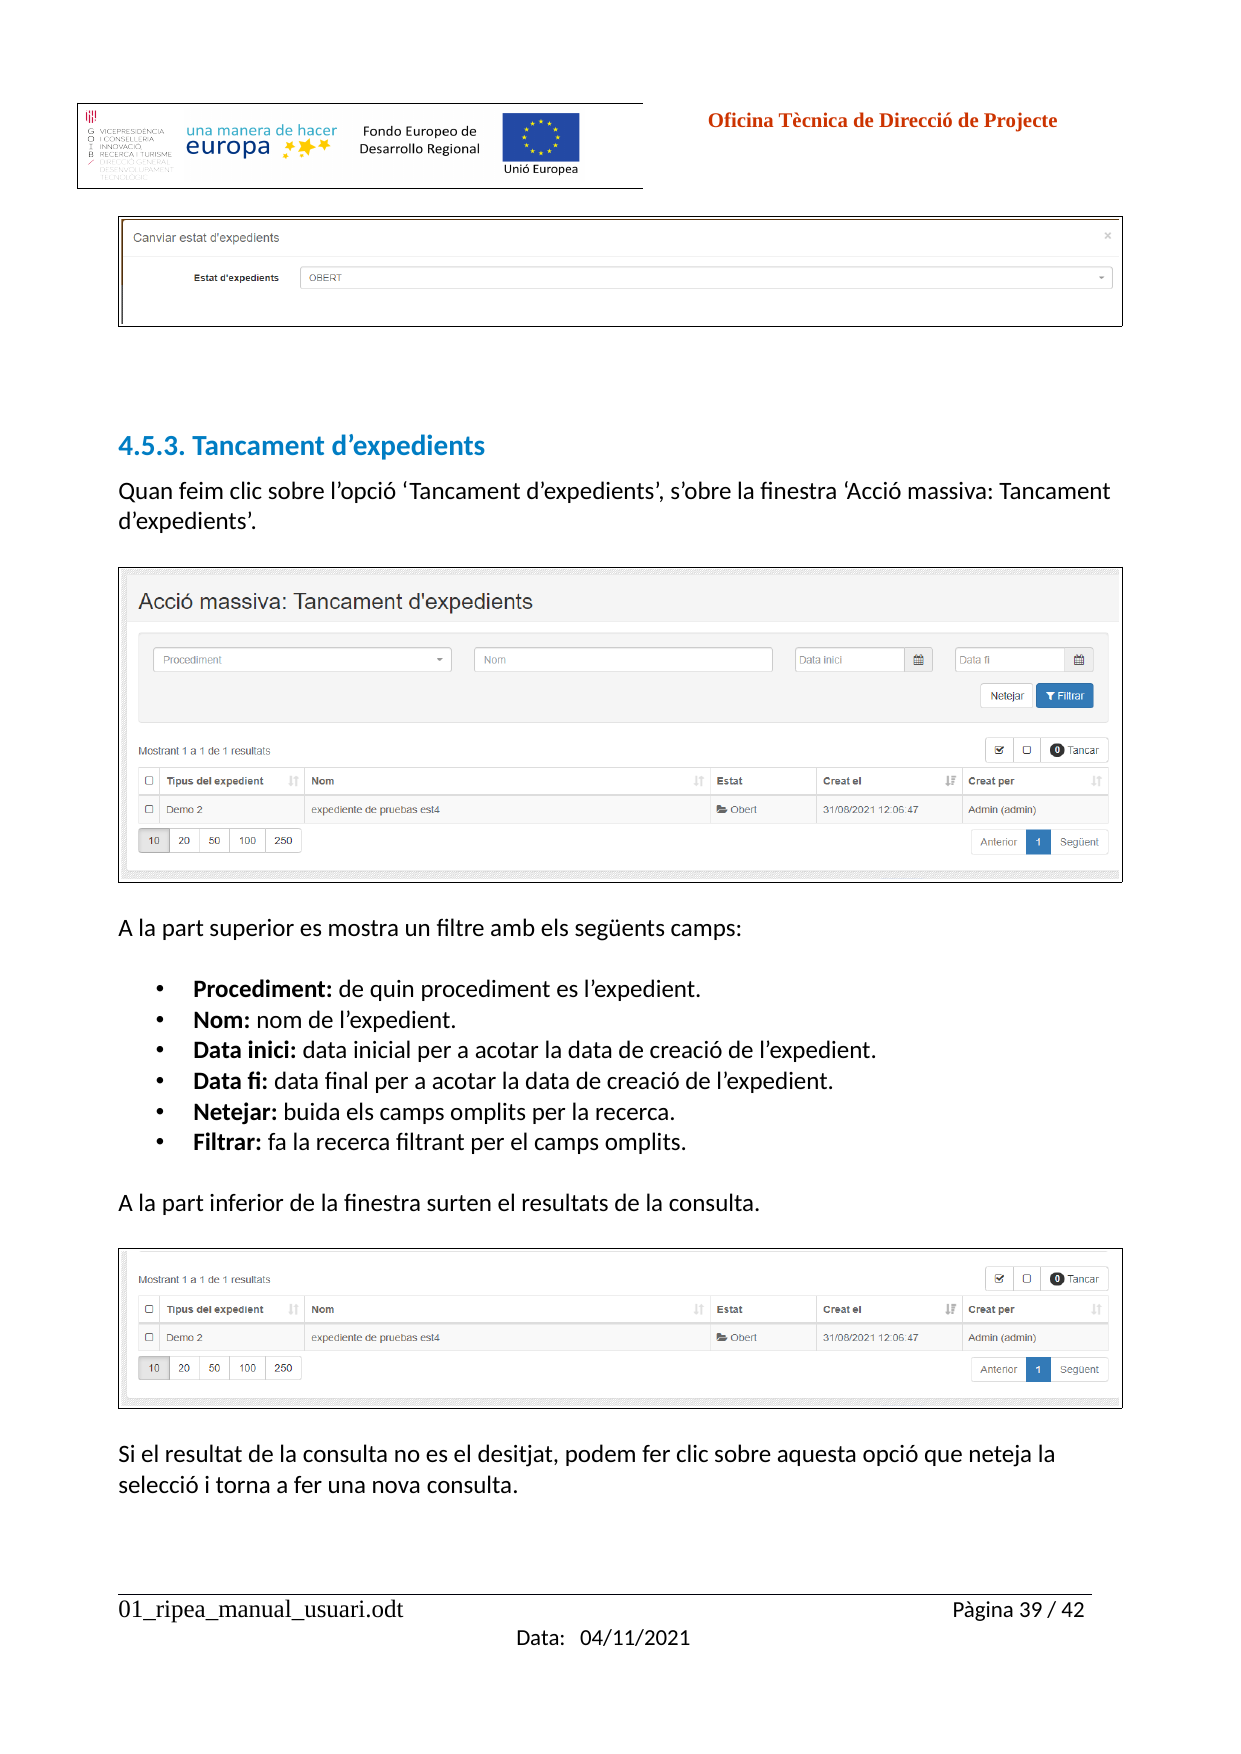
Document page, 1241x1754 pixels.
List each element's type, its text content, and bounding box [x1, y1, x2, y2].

list Filtrar: fa la recerca filtrant per el camps omplits. [156, 1126, 1122, 1157]
picture [121, 569, 1119, 879]
list Netejar: buida els camps omplits per la recerca. [156, 1096, 1122, 1126]
picture [121, 1251, 1119, 1406]
text Si el resultat de la consulta no es el desitjat, podem fer clic sobre aquesta opció que neteja la selecció i torna a fer una nova consulta. [118, 1439, 1122, 1500]
list Data fi: data final per a acotar la data de creació de l’expedient. [156, 1065, 1122, 1096]
list Data inici: data inicial per a acotar la data de creació de l’expedient. [156, 1034, 1122, 1065]
list Procediment: de quin procediment es l’expedient. [156, 973, 1122, 1004]
picture [82, 108, 178, 182]
list Nom: nom de l’expedient. [156, 1004, 1122, 1034]
picture [121, 219, 1119, 324]
text A la part inferior de la finestra surten el resultats de la consulta. [118, 1187, 1122, 1218]
text Quan feim clic sobre l’opció ‘Tancament d’expedients’, s’obre la finestra ‘Acció massiva: Tancament d’expedients’. [118, 475, 1122, 536]
subtitle 4.5.3. Tancament d’expedients [118, 427, 1122, 462]
picture [184, 108, 585, 182]
text A la part superior es mostra un filtre amb els següents camps: [118, 912, 1122, 943]
